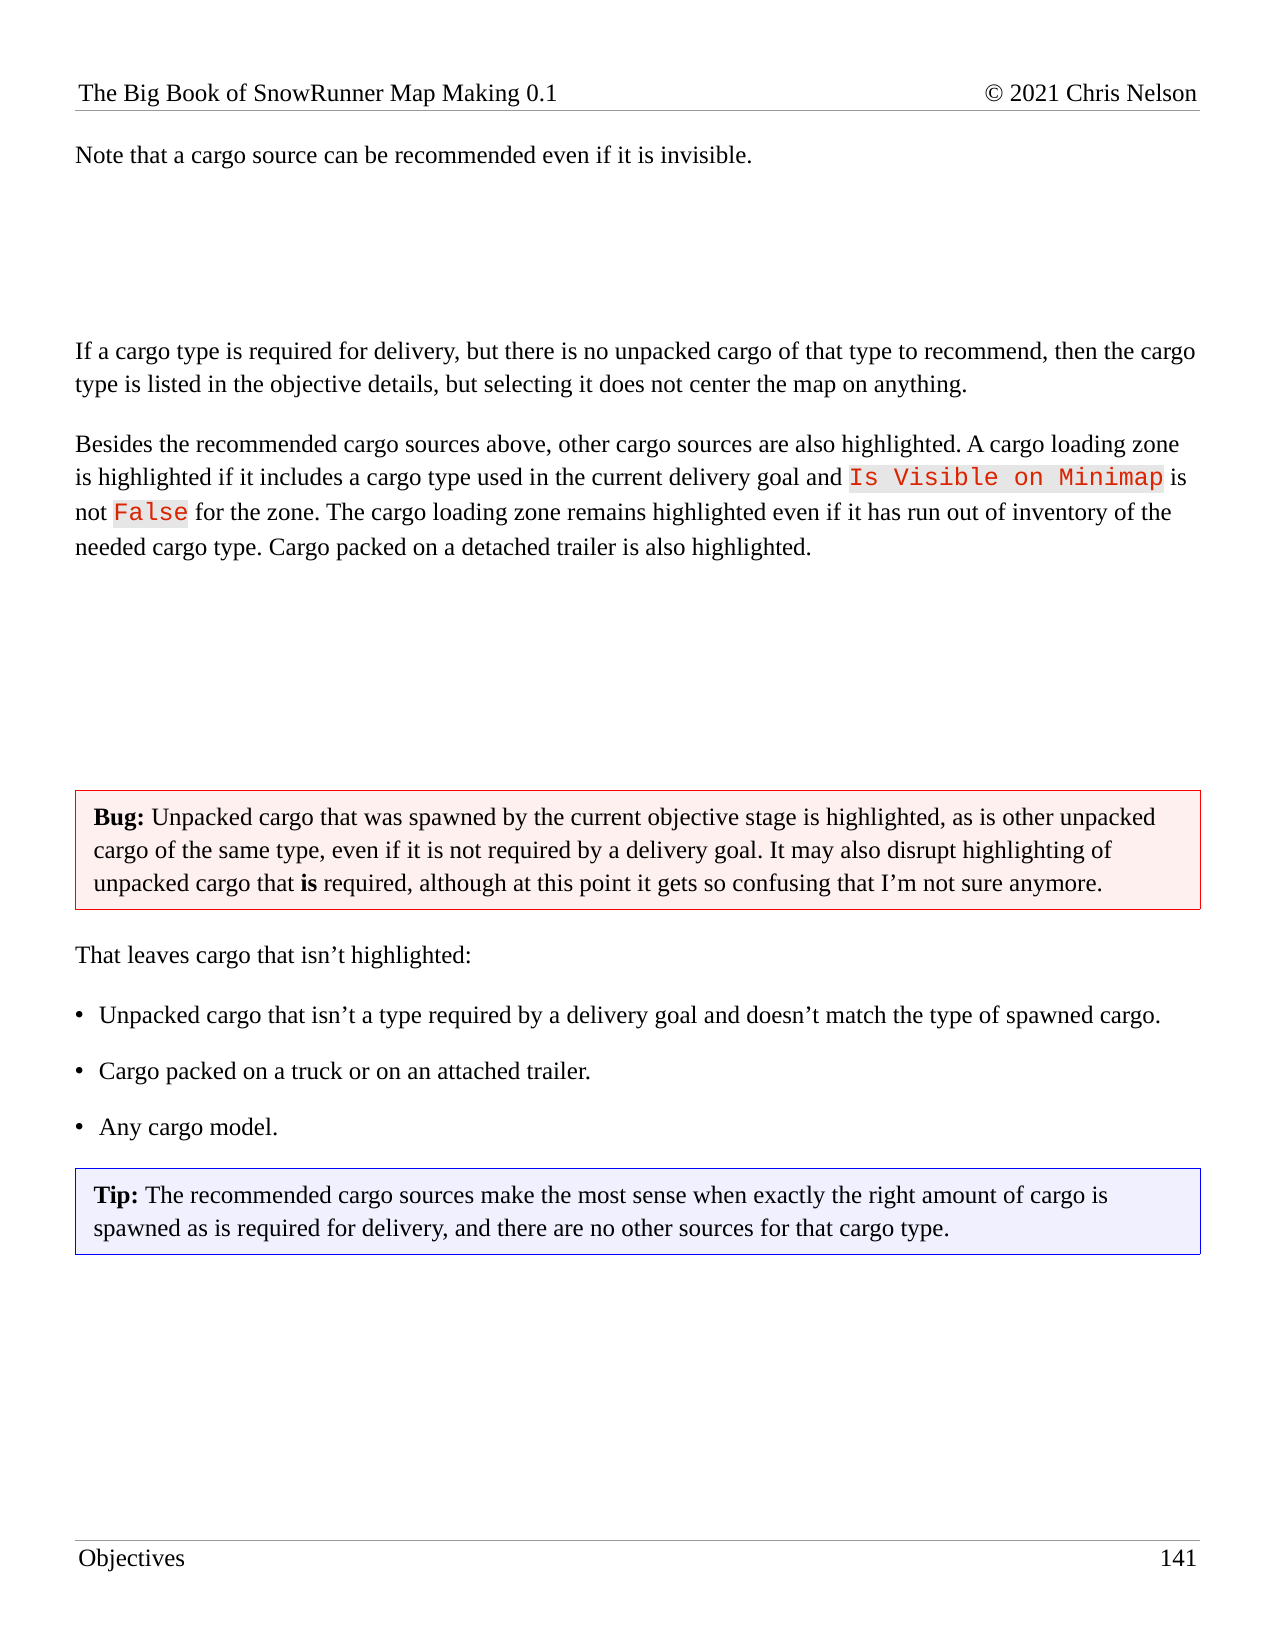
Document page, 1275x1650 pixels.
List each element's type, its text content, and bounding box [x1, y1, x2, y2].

text Besides the recommended cargo sources above, other cargo sources are also highlighted. A cargo loading zone is highlighted if it includes a cargo type used in the current delivery goal and Is Visible on Minimap is not False for the zone. The cargo loading zone remains highlighted even if it has run out of inventory of the needed cargo type. Cargo packed on a detached trailer is also highlighted. [75, 429, 1200, 561]
text That leaves cargo that isn’t highlighted: [75, 940, 1200, 969]
list Unpacked cargo that was spawned by the current objective stage is highlighted, as is other unpacked cargo of the same type, even if it is not required by a delivery goal. It may also disrupt highlighting of unpacked cargo that is required, although at this point it gets so confusing that I’m not sure anymore. [76, 791, 1200, 909]
list Unpacked cargo that isn’t a type required by a delivery goal and doesn’t match the type of spawned cargo. [75, 1000, 1200, 1029]
list Cargo packed on a truck or on an attached trailer. [75, 1056, 1200, 1085]
list Any cargo model. [75, 1112, 1200, 1141]
text If a cargo type is required for delivery, but there is no unpacked cargo of that type to recommend, then the cargo type is listed in the objective details, but selecting it does not center the map on anything. [75, 336, 1200, 398]
text Note that a cargo source can be recommended even if it is invisible. [75, 140, 1200, 169]
list The recommended cargo sources make the most sense when exactly the right amount of cargo is spawned as is required for delivery, and there are no other sources for that cargo type. [76, 1169, 1200, 1254]
